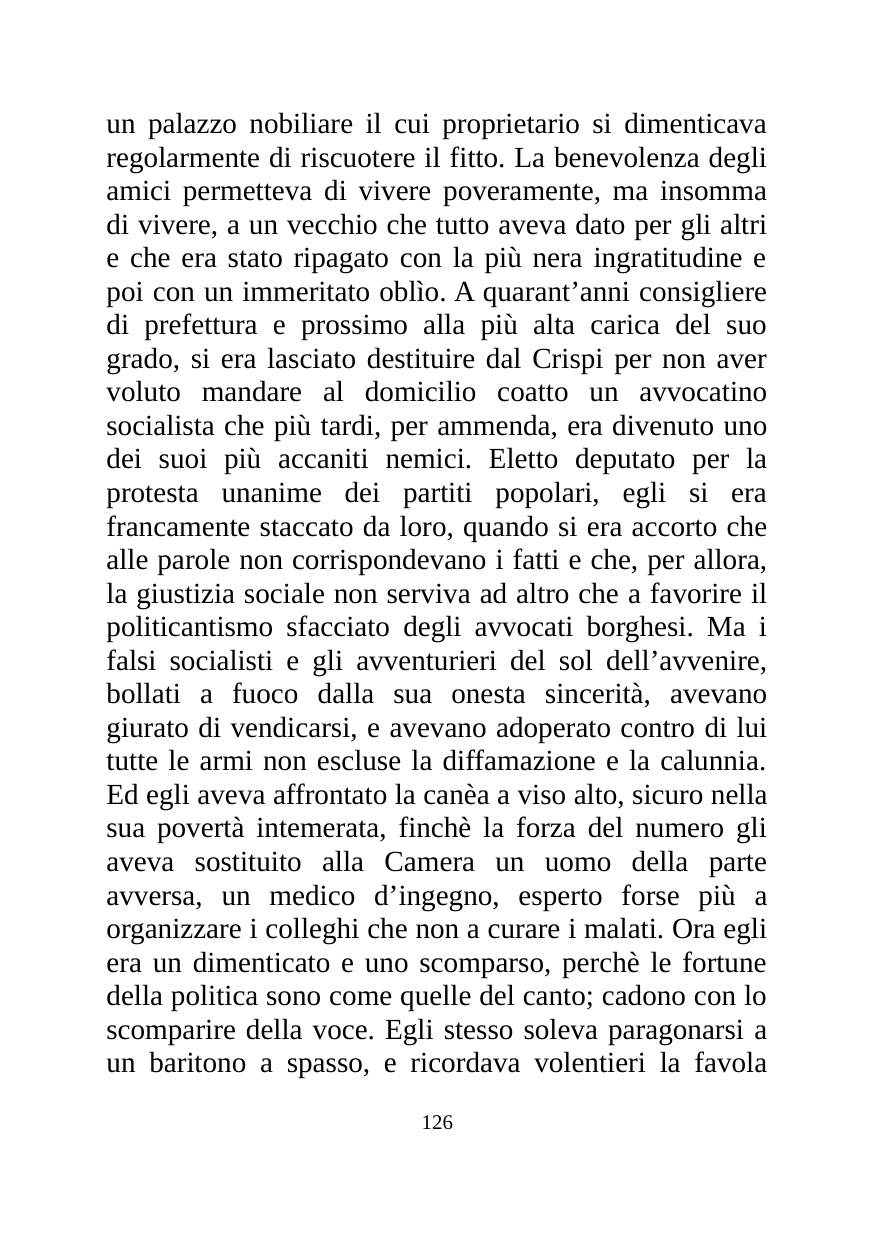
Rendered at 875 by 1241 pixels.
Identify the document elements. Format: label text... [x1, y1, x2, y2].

text un palazzo nobiliare il cui proprietario si dimenticava regolarmente di riscuotere il fitto. La benevolenza degli amici permetteva di vivere poveramente, ma insomma di vivere, a un vecchio che tutto aveva dato per gli altri e che era stato ripagato con la più nera ingratitudine e poi con un immeritato oblìo. A quarant’anni consigliere di prefettura e prossimo alla più alta carica del suo grado, si era lasciato destituire dal Crispi per non aver voluto mandare al domicilio coatto un avvocatino socialista che più tardi, per ammenda, era divenuto uno dei suoi più accaniti nemici. Eletto deputato per la protesta unanime dei partiti popolari, egli si era francamente staccato da loro, quando si era accorto che alle parole non corrispondevano i fatti e che, per allora, la giustizia sociale non serviva ad altro che a favorire il politicantismo sfacciato degli avvocati borghesi. Ma i falsi socialisti e gli avventurieri del sol dell’avvenire, bollati a fuoco dalla sua onesta sincerità, avevano giurato di vendicarsi, e avevano adoperato contro di lui tutte le armi non escluse la diffamazione e la calunnia. Ed egli aveva affrontato la canèa a viso alto, sicuro nella sua povertà intemerata, finchè la forza del numero gli aveva sostituito alla Camera un uomo della parte avversa, un medico d’ingegno, esperto forse più a organizzare i colleghi che non a curare i malati. Ora egli era un dimenticato e uno scomparso, perchè le fortune della politica sono come quelle del canto; cadono con lo scomparire della voce. Egli stesso soleva paragonarsi a un baritono a spasso, e ricordava volentieri la favola [106, 106, 768, 1079]
